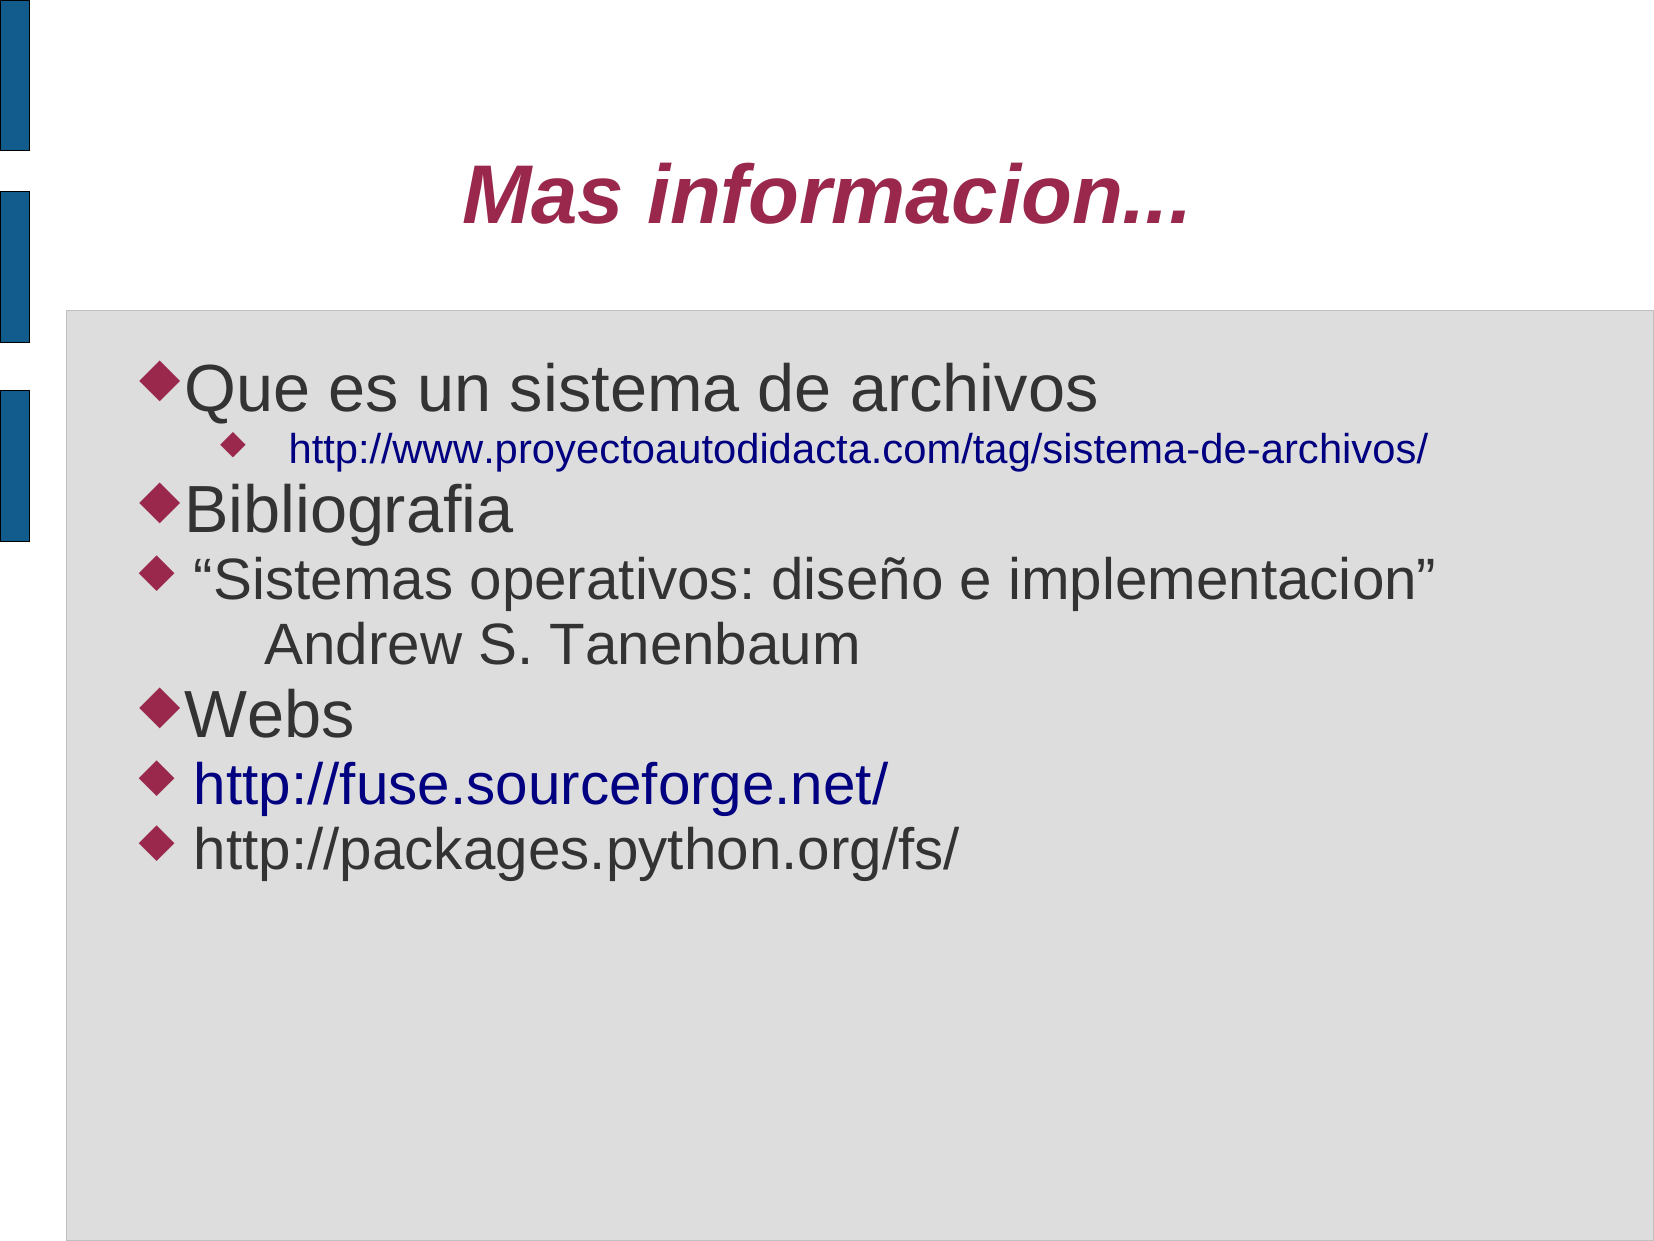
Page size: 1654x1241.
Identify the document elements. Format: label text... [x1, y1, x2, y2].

list Que es un sistema de archivos http://www.proyectoautodidacta.com/tag/sistema-de-archivos/ Bibliografia “Sistemas operativos: diseño e implementacion” Andrew S. Tanenbaum Webs http://fuse.sourceforge.net/ http://packages.python.org/fs/ [134, 350, 1516, 1133]
title Mas informacion... [121, 91, 1534, 299]
